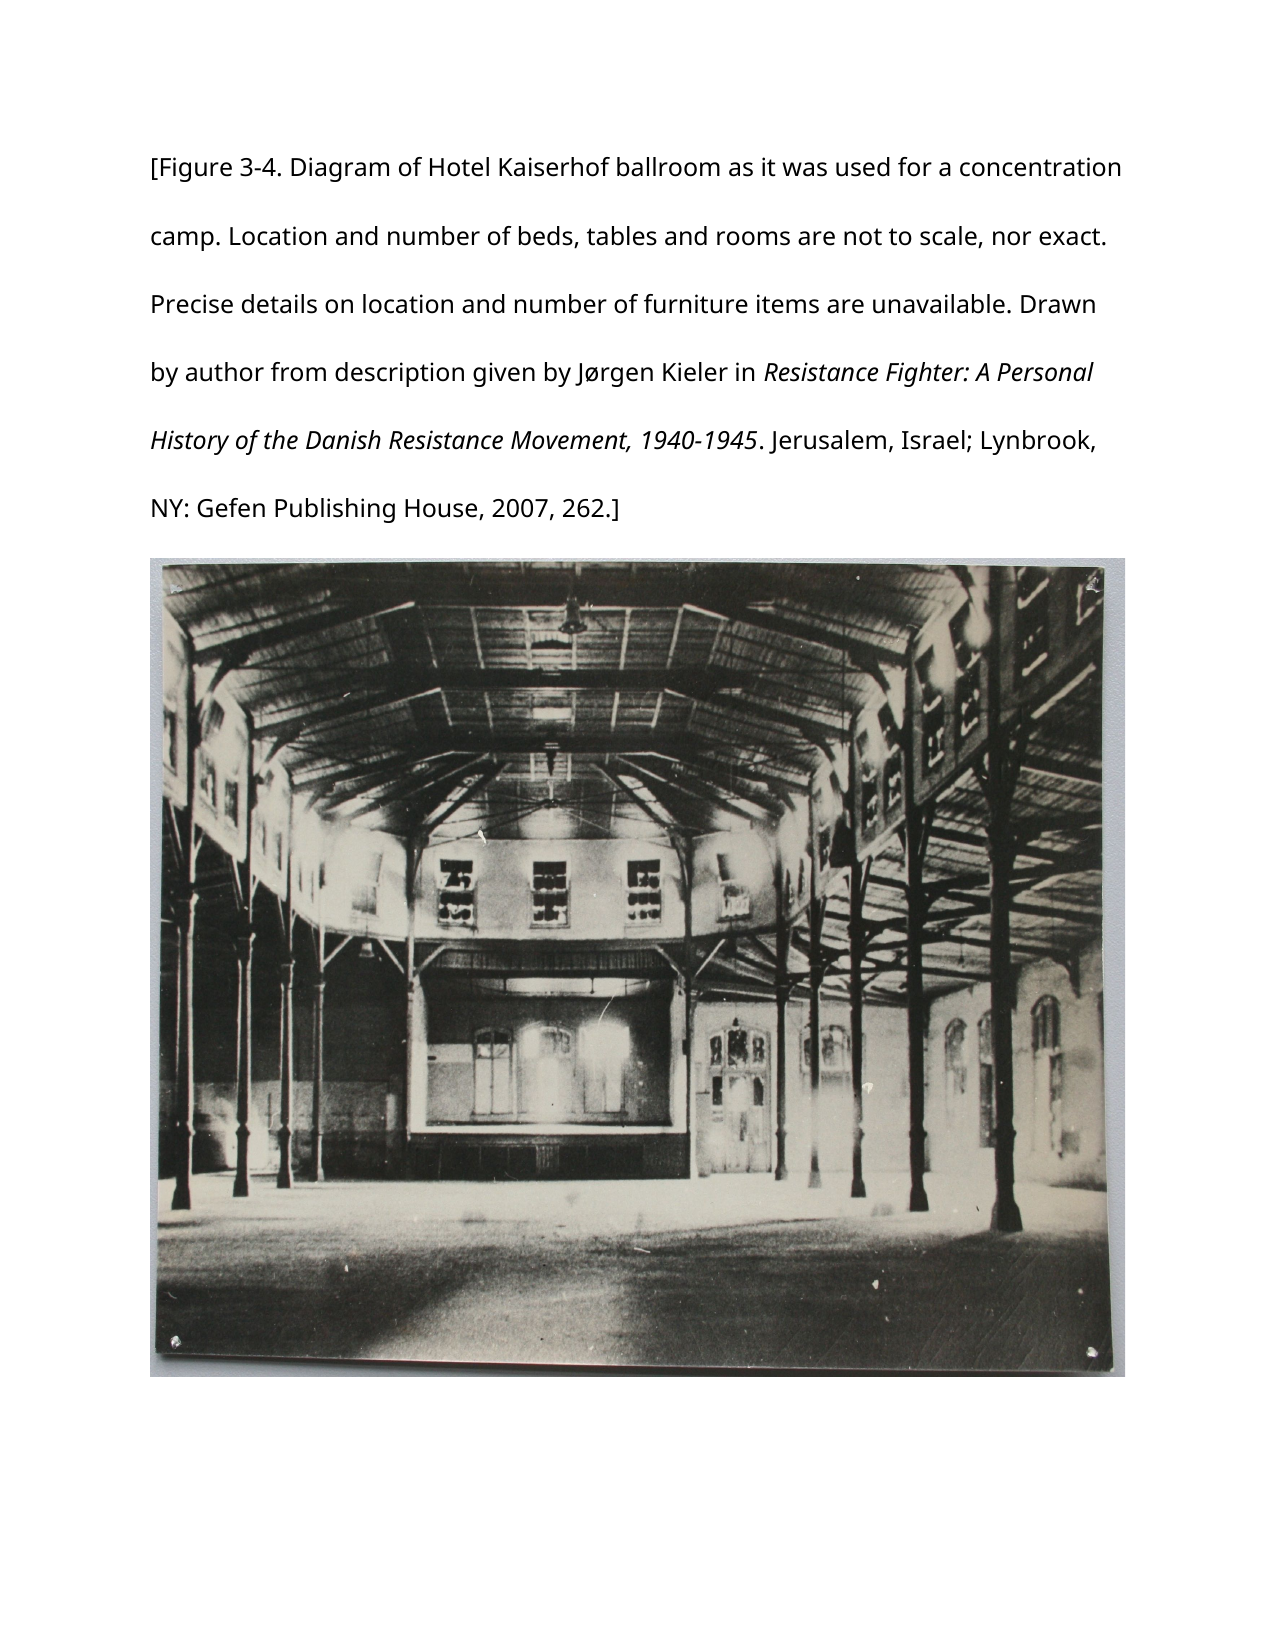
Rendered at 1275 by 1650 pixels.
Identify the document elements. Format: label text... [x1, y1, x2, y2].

text [Figure 3-4. Diagram of Hotel Kaiserhof ballroom as it was used for a concentration camp. Location and number of beds, tables and rooms are not to scale, nor exact. Precise details on location and number of furniture items are unavailable. Drawn by author from description given by Jørgen Kieler in Resistance Fighter: A Personal History of the Danish Resistance Movement, 1940-1945. Jerusalem, Israel; Lynbrook, NY: Gefen Publishing House, 2007, 262.] [150, 150, 1125, 525]
picture [150, 558, 1125, 1377]
